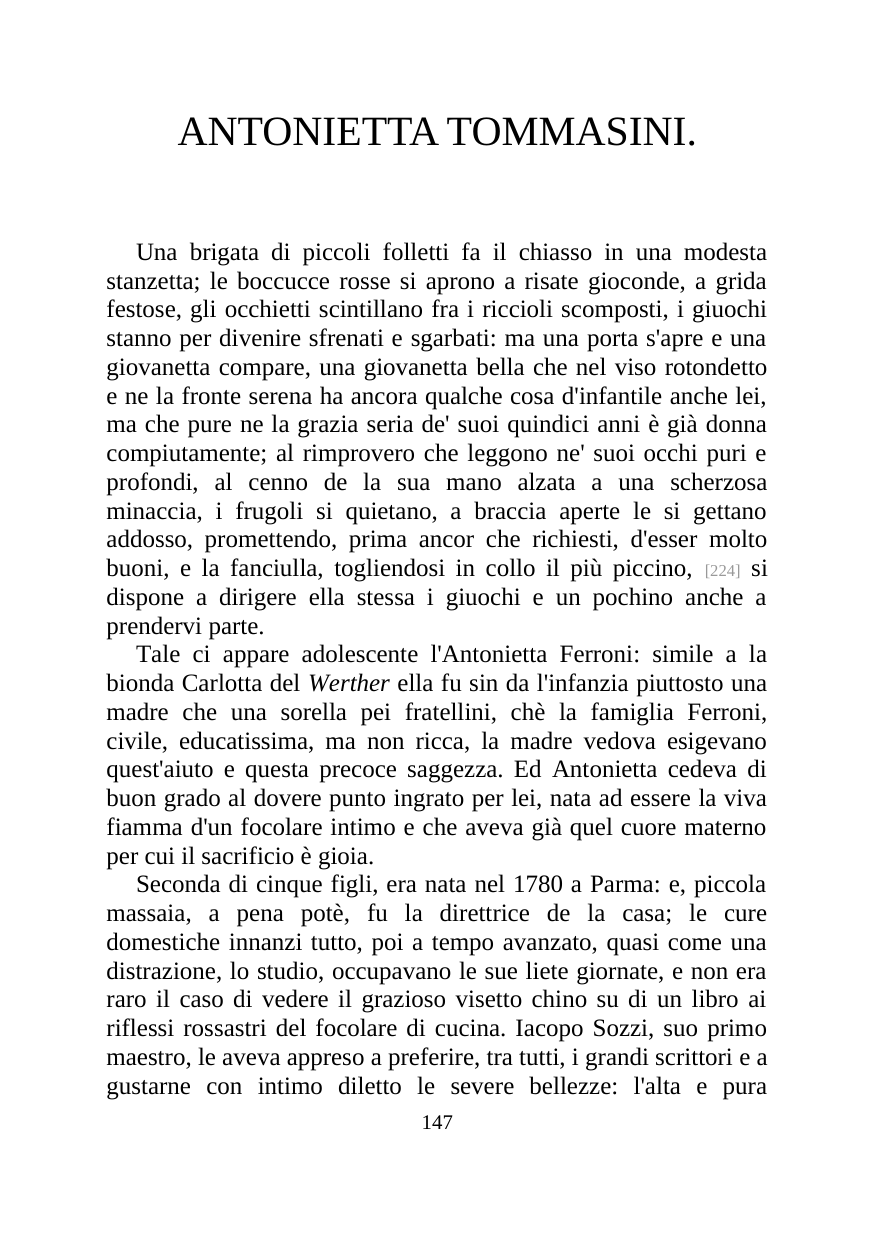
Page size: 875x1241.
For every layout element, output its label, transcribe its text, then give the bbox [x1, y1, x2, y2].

subtitle ANTONIETTA TOMMASINI. [106, 106, 768, 154]
text Una brigata di piccoli folletti fa il chiasso in una modesta stanzetta; le boccucce rosse si aprono a risate gioconde, a grida festose, gli occhietti scintillano fra i riccioli scomposti, i giuochi stanno per divenire sfrenati e sgarbati: ma una porta s'apre e una giovanetta compare, una giovanetta bella che nel viso rotondetto e ne la fronte serena ha ancora qualche cosa d'infantile anche lei, ma che pure ne la grazia seria de' suoi quindici anni è già donna compiutamente; al rimprovero che leggono ne' suoi occhi puri e profondi, al cenno de la sua mano alzata a una scherzosa minaccia, i frugoli si quietano, a braccia aperte le si gettano addosso, promettendo, prima ancor che richiesti, d'esser molto buoni, e la fanciulla, togliendosi in collo il più piccino, [224] si dispone a dirigere ella stessa i giuochi e un pochino anche a prendervi parte. [106, 237, 768, 639]
text Tale ci appare adolescente l'Antonietta Ferroni: simile a la bionda Carlotta del Werther ella fu sin da l'infanzia piuttosto una madre che una sorella pei fratellini, chè la famiglia Ferroni, civile, educatissima, ma non ricca, la madre vedova esigevano quest'aiuto e questa precoce saggezza. Ed Antonietta cedeva di buon grado al dovere punto ingrato per lei, nata ad essere la viva fiamma d'un focolare intimo e che aveva già quel cuore materno per cui il sacrificio è gioia. [106, 639, 768, 869]
text Seconda di cinque figli, era nata nel 1780 a Parma: e, piccola massaia, a pena potè, fu la direttrice de la casa; le cure domestiche innanzi tutto, poi a tempo avanzato, quasi come una distrazione, lo studio, occupavano le sue liete giornate, e non era raro il caso di vedere il grazioso visetto chino su di un libro ai riflessi rossastri del focolare di cucina. Iacopo Sozzi, suo primo maestro, le aveva appreso a preferire, tra tutti, i grandi scrittori e a gustarne con intimo diletto le severe bellezze: l'alta e pura [106, 869, 768, 1099]
